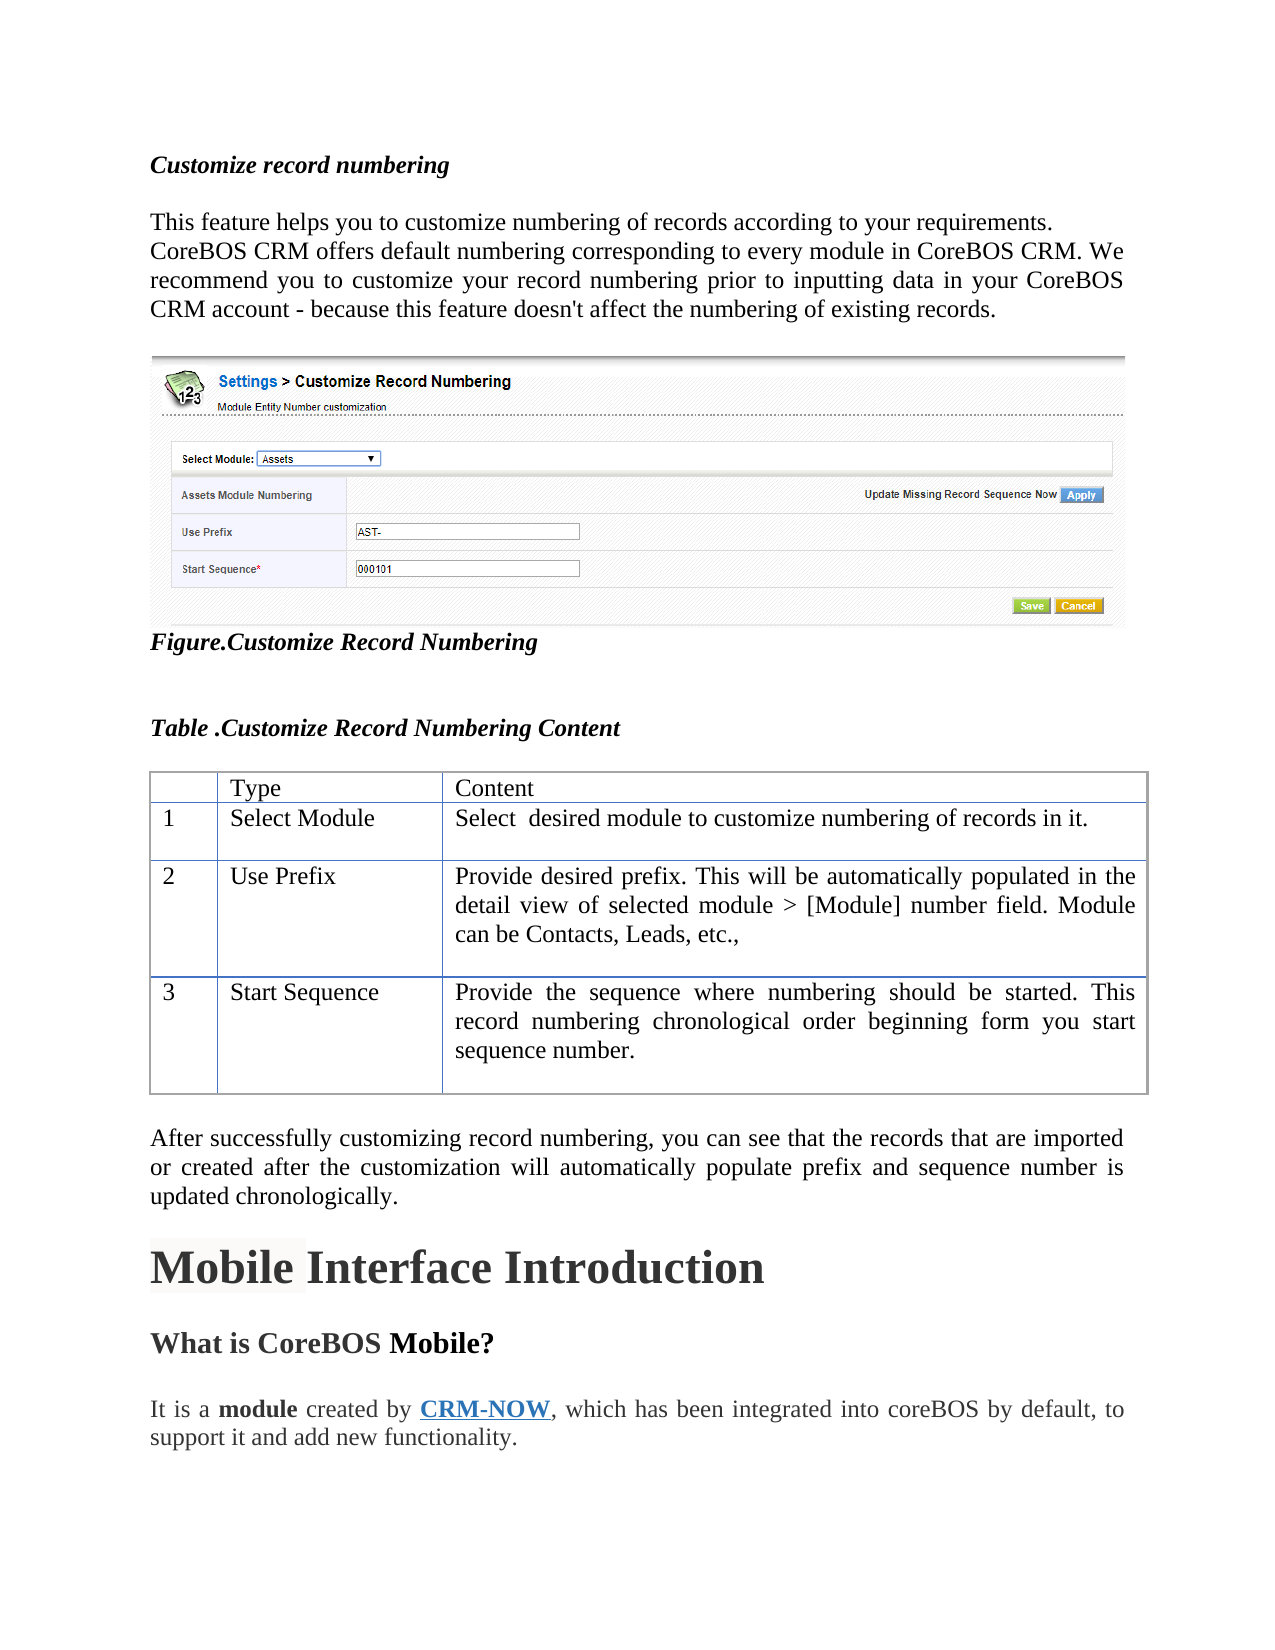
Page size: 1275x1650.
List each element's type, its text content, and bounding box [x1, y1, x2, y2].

text This feature helps you to customize numbering of records according to your requirements. [150, 207, 1125, 236]
text It is a module created by CRM-NOW, which has been integrated into coreBOS by default, to support it and add new functionality. [150, 1394, 1125, 1451]
table_cell 1 [151, 803, 217, 860]
table_cell Provide the sequence where numbering should be started. This record numbering chronological order beginning form you start sequence number. [443, 978, 1146, 1092]
table_cell Select desired module to customize numbering of records in it. [443, 803, 1146, 860]
subtitle Mobile Interface Introduction [150, 1238, 1125, 1293]
table_header Content [443, 773, 1146, 802]
table_cell 3 [151, 978, 217, 1092]
picture [150, 356, 1125, 628]
subtitle What is CoreBOS Mobile? [150, 1325, 1125, 1360]
table_cell Select Module [218, 803, 442, 860]
text Table .Customize Record Numbering Content [150, 713, 1125, 742]
text Figure.Customize Record Numbering [150, 628, 1125, 656]
text CoreBOS CRM offers default numbering corresponding to every module in CoreBOS CRM. We recommend you to customize your record numbering prior to inputting data in your CoreBOS CRM account - because this feature doesn't affect the numbering of existing records. [150, 236, 1125, 322]
table_cell Provide desired prefix. This will be automatically populated in the detail view of selected module > [Module] number field. Module can be Contacts, Leads, etc., [443, 861, 1146, 976]
table_header Type [218, 773, 442, 802]
table_header [151, 773, 217, 802]
text Customize record numbering [150, 150, 1125, 179]
table_cell 2 [151, 861, 217, 976]
table_cell Start Sequence [218, 978, 442, 1092]
text After successfully customizing record numbering, you can see that the records that are imported or created after the customization will automatically populate prefix and sequence number is updated chronologically. [150, 1123, 1125, 1209]
table_cell Use Prefix [218, 861, 442, 976]
text [150, 351, 1125, 356]
